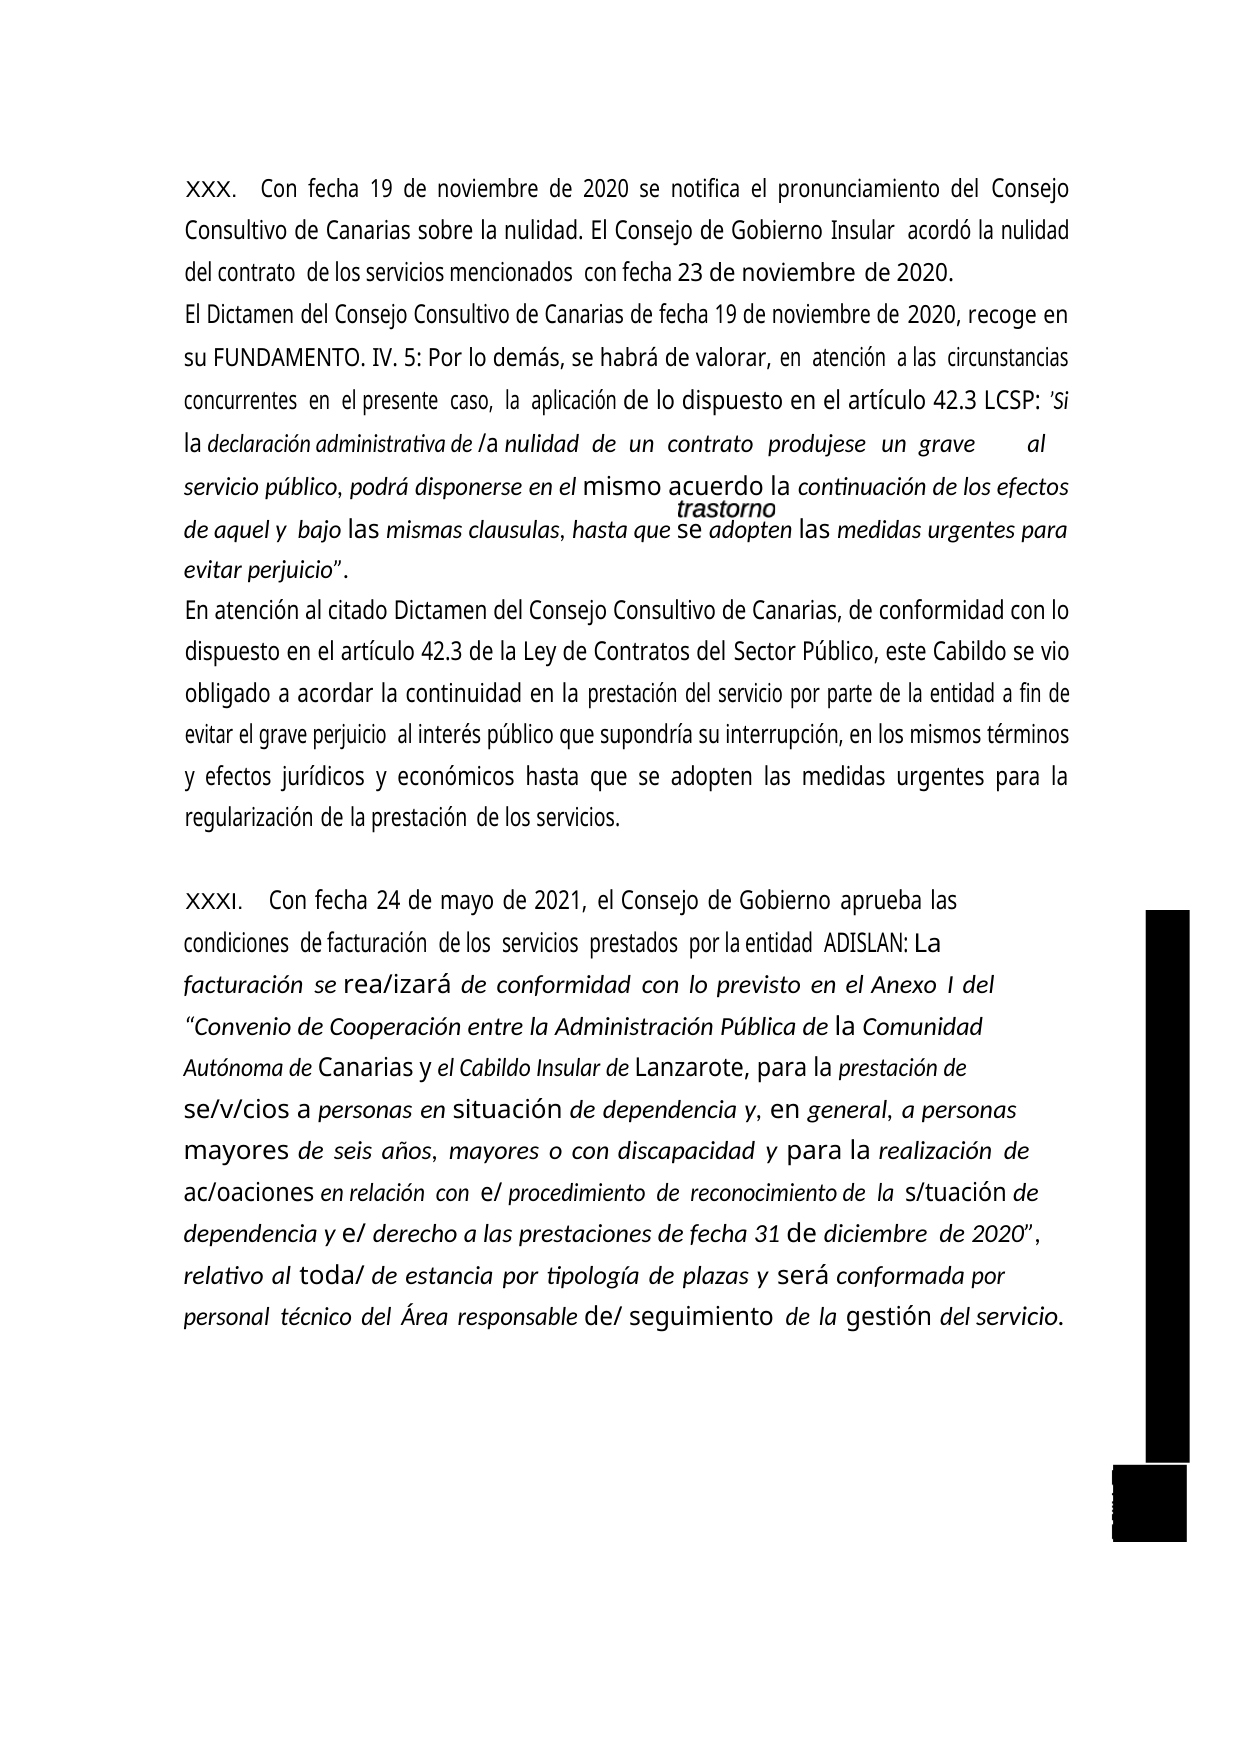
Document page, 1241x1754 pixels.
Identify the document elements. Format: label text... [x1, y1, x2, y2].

list Con fecha 24 de mayo de 2021, el Consejo de Gobierno aprueba las condiciones de facturación de los servicios prestados por la entidad ADISLAN: La facturación se rea/izará de conformidad con lo previsto en el Anexo I del “Convenio de Cooperación entre la Administración Pública de la Comunidad Autónoma de Canarias y el Cabildo Insular de Lanzarote, para la prestación de se/v/cios a personas en situación de dependencia y, en general, a personas mayores de seis años, mayores o con discapacidad y para la realización de ac/oaciones en relación con e/ procedimiento de reconocimiento de la s/tuación de dependencia y e/ derecho a las prestaciones de fecha 31 de diciembre de 2020”, relativo al toda/ de estancia por tipología de plazas y será conformada por personal técnico del Área responsable de/ seguimiento de la gestión del servicio. [183, 880, 1068, 1333]
list Con fecha 19 de noviembre de 2020 se notifica el pronunciamiento del Consejo Consultivo de Canarias sobre la nulidad. El Consejo de Gobierno Insular acordó la nulidad del contrato de los servicios mencionados con fecha 23 de noviembre de 2020. [184, 170, 1069, 289]
picture [1111, 910, 1190, 1542]
text El Dictamen del Consejo Consultivo de Canarias de fecha 19 de noviembre de 2020, recoge en su FUNDAMENTO. IV. 5: Por lo demás, se habrá de valorar, en atención a las circunstancias concurrentes en el presente caso, la aplicación de lo dispuesto en el artículo 42.3 LCSP: ’Si la declaración administrativa de /a nulidad de un contrato produjese un grave al servicio público, podrá disponerse en el mismo acuerdo la continuación de los efectos de aquel y bajo las mismas clausulas, hasta que se adopten las medidas urgentes para evitar perjuicio”. [184, 296, 1069, 584]
text En atención al citado Dictamen del Consejo Consultivo de Canarias, de conformidad con lo dispuesto en el artículo 42.3 de la Ley de Contratos del Sector Público, este Cabildo se vio obligado a acordar la continuidad en la prestación del servicio por parte de la entidad a fin de evitar el grave perjuicio al interés público que supondría su interrupción, en los mismos términos y efectos jurídicos y económicos hasta que se adopten las medidas urgentes para la regularización de la prestación de los servicios. [184, 591, 1070, 834]
